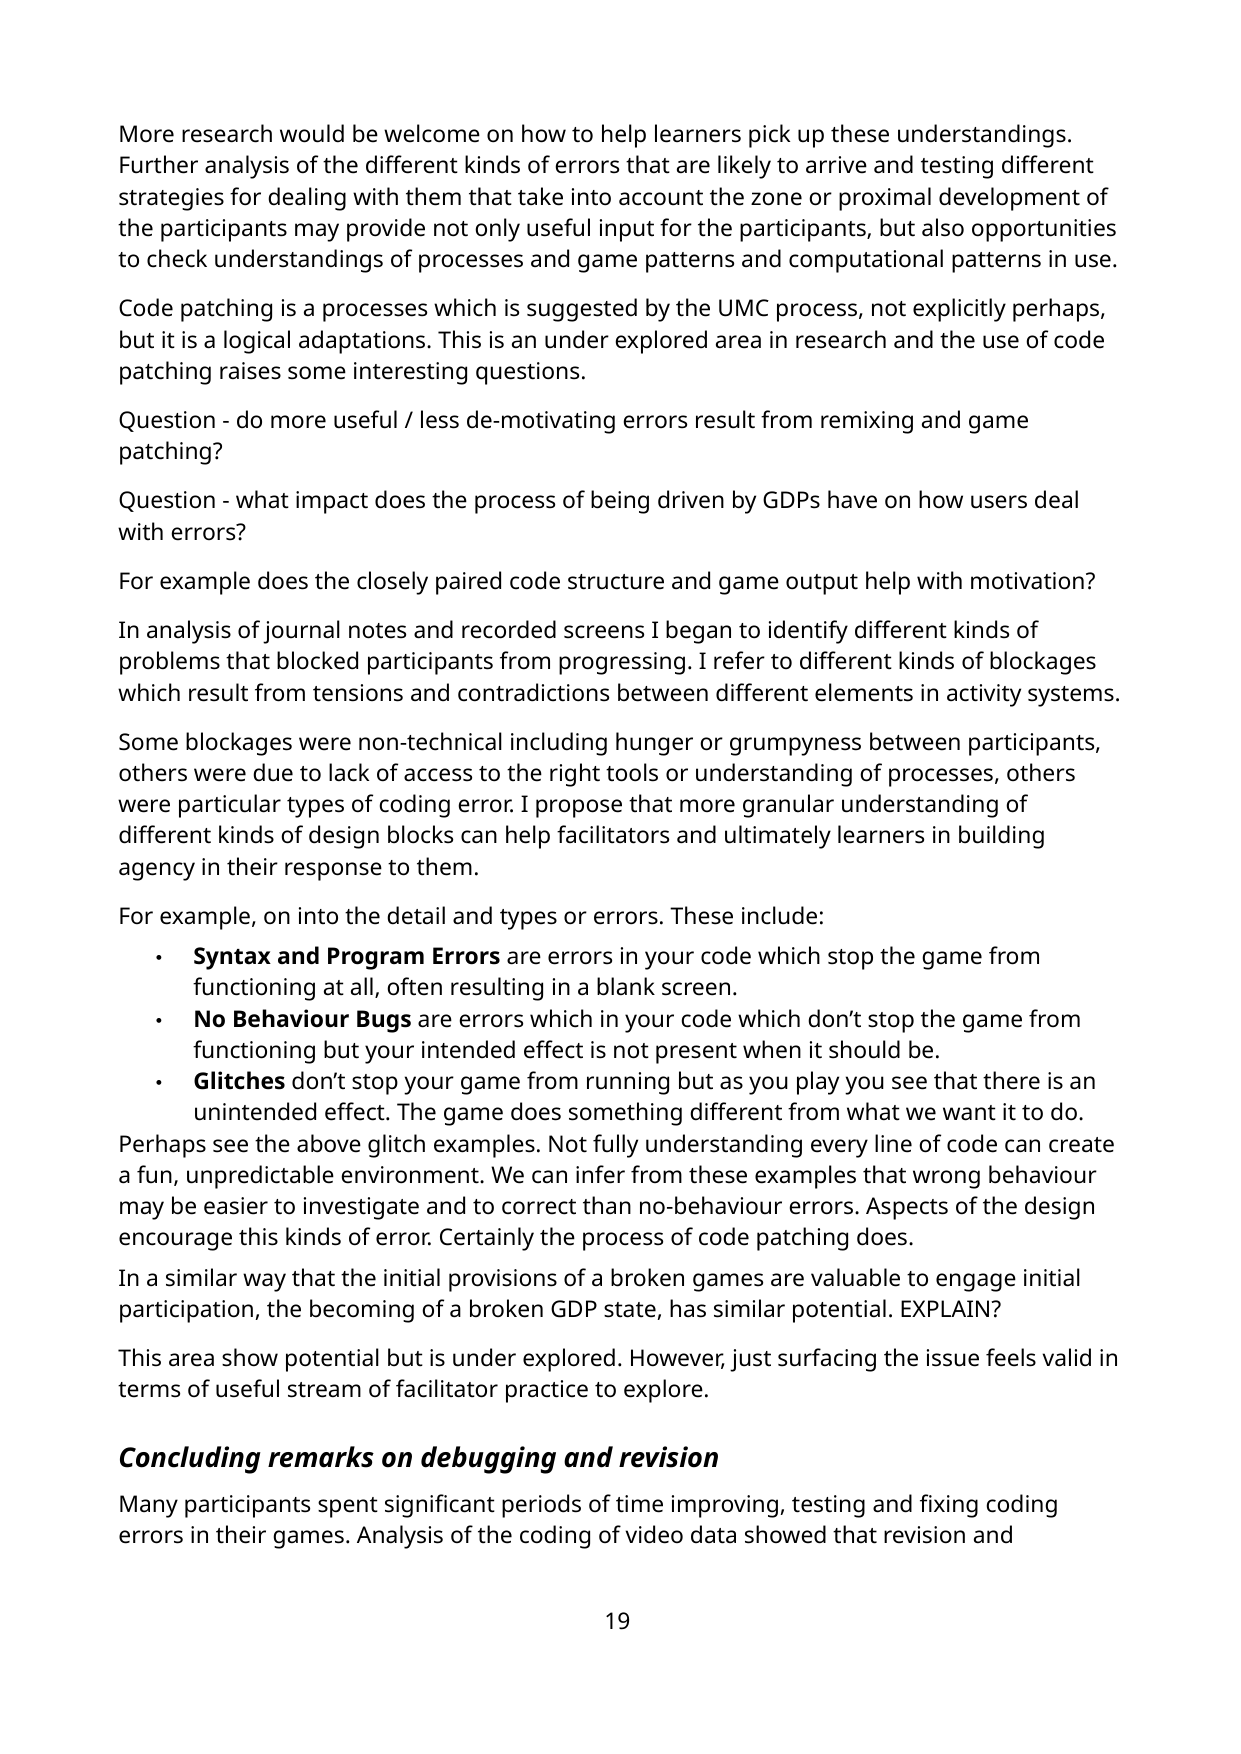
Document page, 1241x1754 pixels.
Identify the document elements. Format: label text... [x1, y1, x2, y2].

list No Behaviour Bugs are errors which in your code which don’t stop the game from functioning but your intended effect is not present when it should be. [156, 1002, 1122, 1065]
text For example does the closely paired code structure and game output help with motivation? [118, 565, 1122, 596]
text Some blockages were non-technical including hunger or grumpyness between participants, others were due to lack of access to the right tools or understanding of processes, others were particular types of coding error. I propose that more granular understanding of different kinds of design blocks can help facilitators and ultimately learners in building agency in their response to them. [118, 726, 1122, 882]
text Question - do more useful / less de-motivating errors result from remixing and game patching? [118, 404, 1122, 466]
list Syntax and Program Errors are errors in your code which stop the game from functioning at all, often resulting in a blank screen. [156, 940, 1122, 1002]
text Perhaps see the above glitch examples. Not fully understanding every line of code can create a fun, unpredictable environment. We can infer from these examples that wrong behaviour may be easier to investigate and to correct than no-behaviour errors. Aspects of the design encourage this kinds of error. Certainly the process of code patching does. [118, 1127, 1122, 1252]
text Question - what impact does the process of being driven by GDPs have on how users deal with errors? [118, 484, 1122, 547]
text In analysis of journal notes and recorded screens I began to identify different kinds of problems that blocked participants from progressing. I refer to different kinds of blockages which result from tensions and contradictions between different elements in activity systems. [118, 614, 1122, 708]
text Many participants spent significant periods of time improving, testing and fixing coding errors in their games. Analysis of the coding of video data showed that revision and [118, 1488, 1122, 1550]
text For example, on into the detail and types or errors. These include: [118, 900, 1122, 931]
subtitle Concluding remarks on debugging and revision [118, 1438, 1122, 1475]
text Code patching is a processes which is suggested by the UMC process, not explicitly perhaps, but it is a logical adaptations. This is an under explored area in research and the use of code patching raises some interesting questions. [118, 292, 1122, 386]
list Glitches don’t stop your game from running but as you play you see that there is an unintended effect. The game does something different from what we want it to do. [156, 1065, 1122, 1127]
text In a similar way that the initial provisions of a broken games are valuable to engage initial participation, the becoming of a broken GDP state, has similar potential. EXPLAIN? [118, 1261, 1122, 1324]
text This area show potential but is under explored. However, just surfacing the issue feels valid in terms of useful stream of facilitator practice to explore. [118, 1342, 1122, 1404]
text More research would be welcome on how to help learners pick up these understandings. Further analysis of the different kinds of errors that are likely to arrive and testing different strategies for dealing with them that take into account the zone or proximal development of the participants may provide not only useful input for the participants, but also opportunities to check understandings of processes and game patterns and computational patterns in use. [118, 118, 1122, 274]
